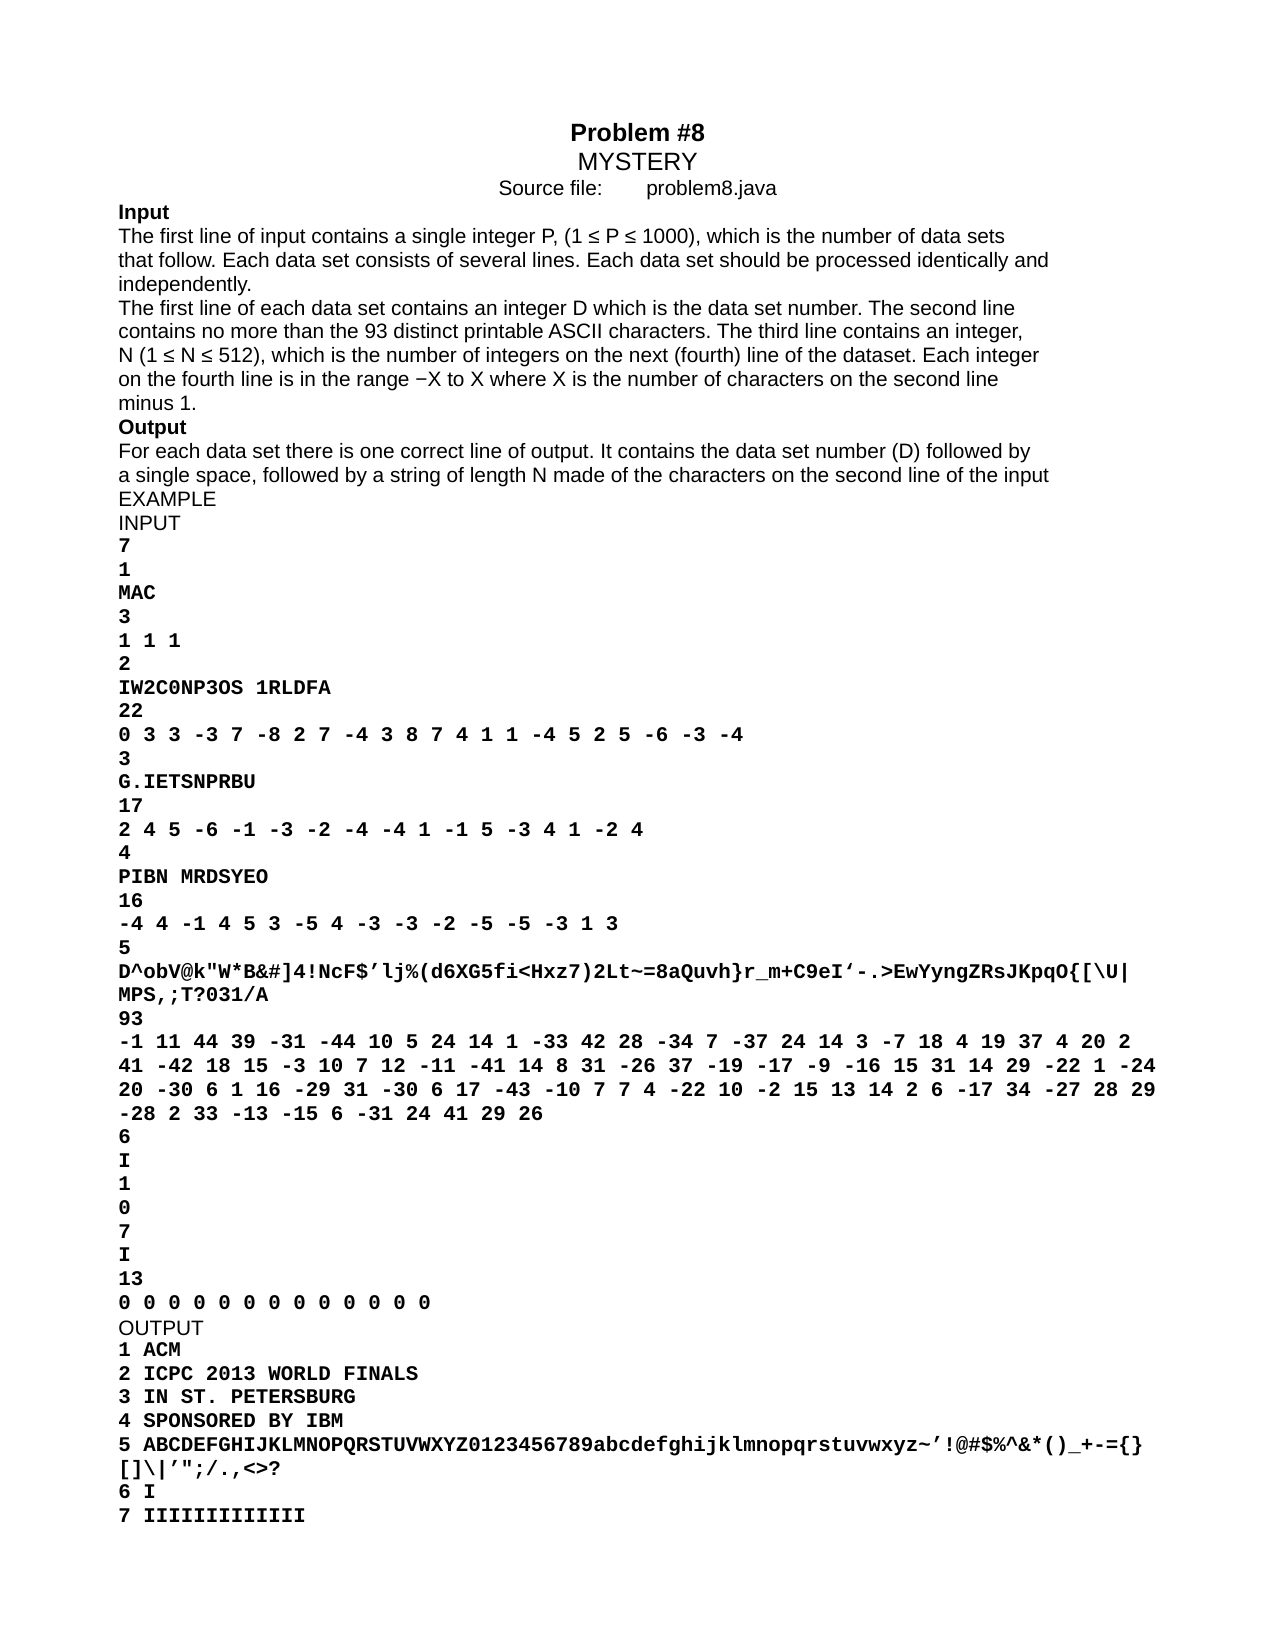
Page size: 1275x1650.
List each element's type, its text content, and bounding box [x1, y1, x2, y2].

text G.IETSNPRBU [118, 771, 1157, 795]
text on the fourth line is in the range −X to X where X is the number of characters on the second line [118, 367, 1157, 391]
text INPUT [118, 511, 1157, 535]
text The first line of input contains a single integer P, (1 ≤ P ≤ 1000), which is the number of data sets [118, 223, 1157, 247]
text 0 0 0 0 0 0 0 0 0 0 0 0 0 [118, 1292, 1157, 1315]
text 7 [118, 1221, 1157, 1244]
text 5 ABCDEFGHIJKLMNOPQRSTUVWXYZ0123456789abcdefghijklmnopqrstuvwxyz~’!@#$%^&*()_+-={}[]\|’";/.,<>? [118, 1434, 1157, 1481]
text 3 IN ST. PETERSBURG [118, 1387, 1157, 1410]
text 4 [118, 842, 1157, 866]
text 93 [118, 1008, 1157, 1032]
text 7 IIIIIIIIIIIII [118, 1505, 1157, 1528]
text I [118, 1244, 1157, 1268]
text 5 [118, 937, 1157, 961]
text 3 [118, 748, 1157, 771]
text 7 [118, 535, 1157, 559]
text IW2C0NP3OS 1RLDFA [118, 677, 1157, 701]
text -1 11 44 39 -31 -44 10 5 24 14 1 -33 42 28 -34 7 -37 24 14 3 -7 18 4 19 37 4 20 2 41 -42 18 15 -3 10 7 12 -11 -41 14 8 31 -26 37 -19 -17 -9 -16 15 31 14 29 -22 1 -24 20 -30 6 1 16 -29 31 -30 6 17 -43 -10 7 7 4 -22 10 -2 15 13 14 2 6 -17 34 -27 28 29 -28 2 33 -13 -15 6 -31 24 41 29 26 [118, 1032, 1157, 1126]
text 2 4 5 -6 -1 -3 -2 -4 -4 1 -1 5 -3 4 1 -2 4 [118, 819, 1157, 842]
text OUTPUT [118, 1315, 1157, 1339]
text Source file: problem8.java [118, 176, 1157, 199]
text 3 [118, 606, 1157, 629]
text 1 ACM [118, 1339, 1157, 1363]
text -4 4 -1 4 5 3 -5 4 -3 -3 -2 -5 -5 -3 1 3 [118, 913, 1157, 937]
text 17 [118, 795, 1157, 819]
text Output [118, 415, 1157, 439]
text contains no more than the 93 distinct printable ASCII characters. The third line contains an integer, [118, 319, 1157, 343]
text 1 [118, 1173, 1157, 1197]
text a single space, followed by a string of length N made of the characters on the second line of the input [118, 463, 1157, 487]
text MYSTERY [118, 147, 1157, 176]
text Input [118, 199, 1157, 223]
text 16 [118, 890, 1157, 913]
text 6 I [118, 1481, 1157, 1505]
text 1 [118, 559, 1157, 582]
text PIBN MRDSYEO [118, 866, 1157, 890]
text Problem #8 [118, 118, 1157, 147]
text MAC [118, 582, 1157, 606]
text 1 1 1 [118, 629, 1157, 653]
text EXAMPLE [118, 487, 1157, 511]
text 13 [118, 1268, 1157, 1292]
text minus 1. [118, 391, 1157, 415]
text I [118, 1150, 1157, 1173]
text 4 SPONSORED BY IBM [118, 1410, 1157, 1434]
text independently. [118, 271, 1157, 295]
text N (1 ≤ N ≤ 512), which is the number of integers on the next (fourth) line of the dataset. Each integer [118, 343, 1157, 367]
text 0 3 3 -3 7 -8 2 7 -4 3 8 7 4 1 1 -4 5 2 5 -6 -3 -4 [118, 724, 1157, 748]
text 0 [118, 1197, 1157, 1221]
text D^obV@k"W*B&#]4!NcF$’lj%(d6XG5fi<Hxz7)2Lt~=8aQuvh}r_m+C9eI‘-.>EwYyngZRsJKpqO{[\U|MPS,;T?031/A [118, 961, 1157, 1008]
text The first line of each data set contains an integer D which is the data set number. The second line [118, 295, 1157, 319]
text For each data set there is one correct line of output. It contains the data set number (D) followed by [118, 439, 1157, 463]
text that follow. Each data set consists of several lines. Each data set should be processed identically and [118, 247, 1157, 271]
text 2 [118, 653, 1157, 677]
text 6 [118, 1126, 1157, 1150]
text 22 [118, 701, 1157, 724]
text 2 ICPC 2013 WORLD FINALS [118, 1363, 1157, 1387]
